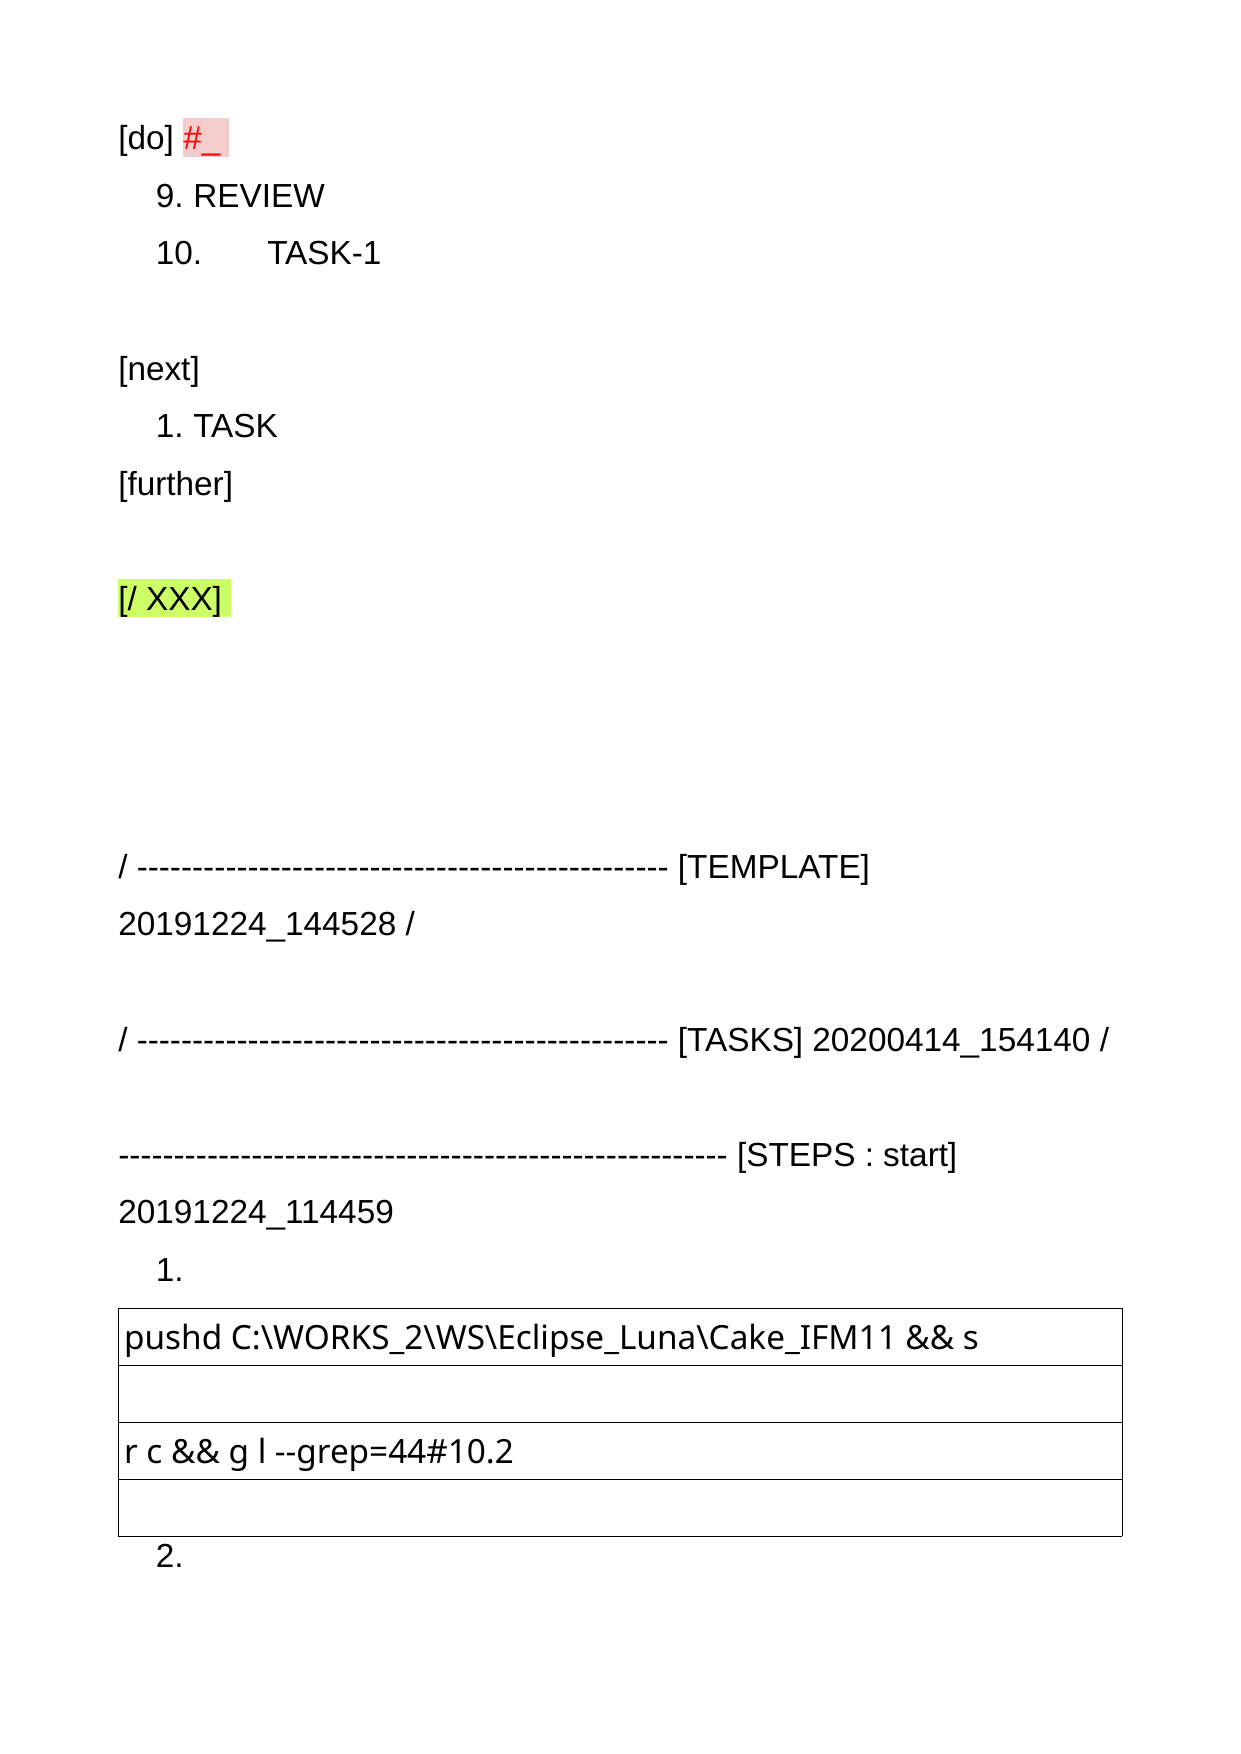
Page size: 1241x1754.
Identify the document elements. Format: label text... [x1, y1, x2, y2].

text ------------------------------------------------------- [STEPS : start] 20191224_114459 [118, 1135, 1122, 1231]
list TASK-1 [156, 233, 1122, 272]
table_cell [119, 1366, 1122, 1422]
text / ------------------------------------------------ [TEMPLATE] 20191224_144528 / [118, 847, 1122, 943]
table_header pushd C:\WORKS_2\WS\Eclipse_Luna\Cake_IFM11 && s [119, 1309, 1122, 1365]
list TASK [156, 406, 1122, 444]
list REVIEW [156, 176, 1122, 214]
text [further] [118, 464, 1122, 502]
text [/ XXX] [118, 521, 1122, 617]
text [do] #_ [118, 118, 1122, 157]
table_cell r c && g l --grep=44#10.2 [119, 1423, 1122, 1479]
table_cell [119, 1480, 1122, 1536]
text [next] [118, 348, 1122, 387]
text / ------------------------------------------------ [TASKS] 20200414_154140 / [118, 1020, 1122, 1058]
